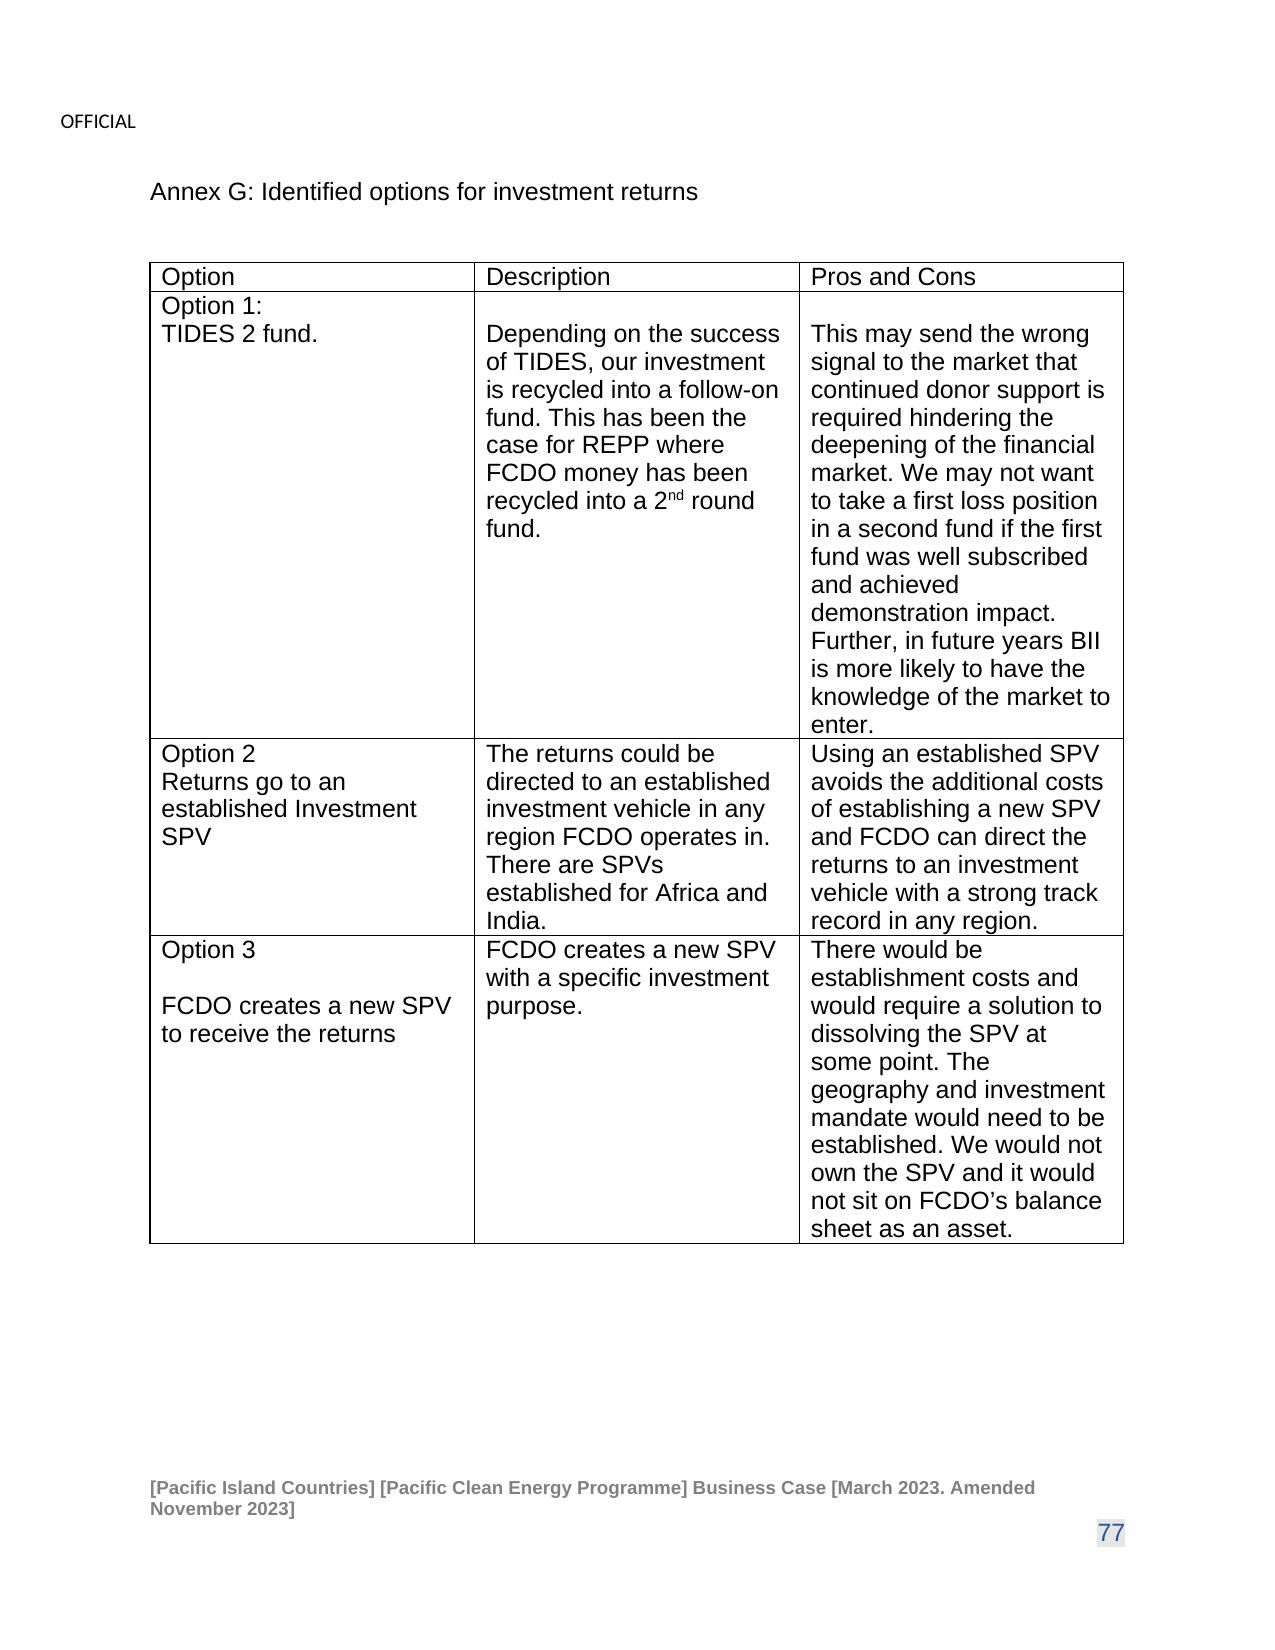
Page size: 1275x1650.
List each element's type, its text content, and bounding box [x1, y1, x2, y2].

table_cell There would be establishment costs and would require a solution to dissolving the SPV at some point. The geography and investment mandate would need to be established. We would not own the SPV and it would not sit on FCDO’s balance sheet as an asset. [800, 936, 1123, 1243]
table_cell Option 1: TIDES 2 fund. [151, 292, 474, 738]
table_cell Depending on the success of TIDES, our investment is recycled into a follow-on fund. This has been the case for REPP where FCDO money has been recycled into a 2nd round fund. [475, 292, 799, 738]
table_cell Option 3 FCDO creates a new SPV to receive the returns [151, 936, 474, 1243]
table_header Pros and Cons [800, 263, 1123, 291]
table_header Option [151, 263, 474, 291]
text Annex G: Identified options for investment returns [150, 178, 1125, 206]
table_cell The returns could be directed to an established investment vehicle in any region FCDO operates in. There are SPVs established for Africa and India. [475, 739, 799, 935]
table_cell Option 2 Returns go to an established Investment SPV [151, 739, 474, 935]
table_cell FCDO creates a new SPV with a specific investment purpose. [475, 936, 799, 1243]
table_cell Using an established SPV avoids the additional costs of establishing a new SPV and FCDO can direct the returns to an investment vehicle with a strong track record in any region. [800, 739, 1123, 935]
table_header Description [475, 263, 799, 291]
table_cell This may send the wrong signal to the market that continued donor support is required hindering the deepening of the financial market. We may not want to take a first loss position in a second fund if the first fund was well subscribed and achieved demonstration impact. Further, in future years BII is more likely to have the knowledge of the market to enter. [800, 292, 1123, 738]
